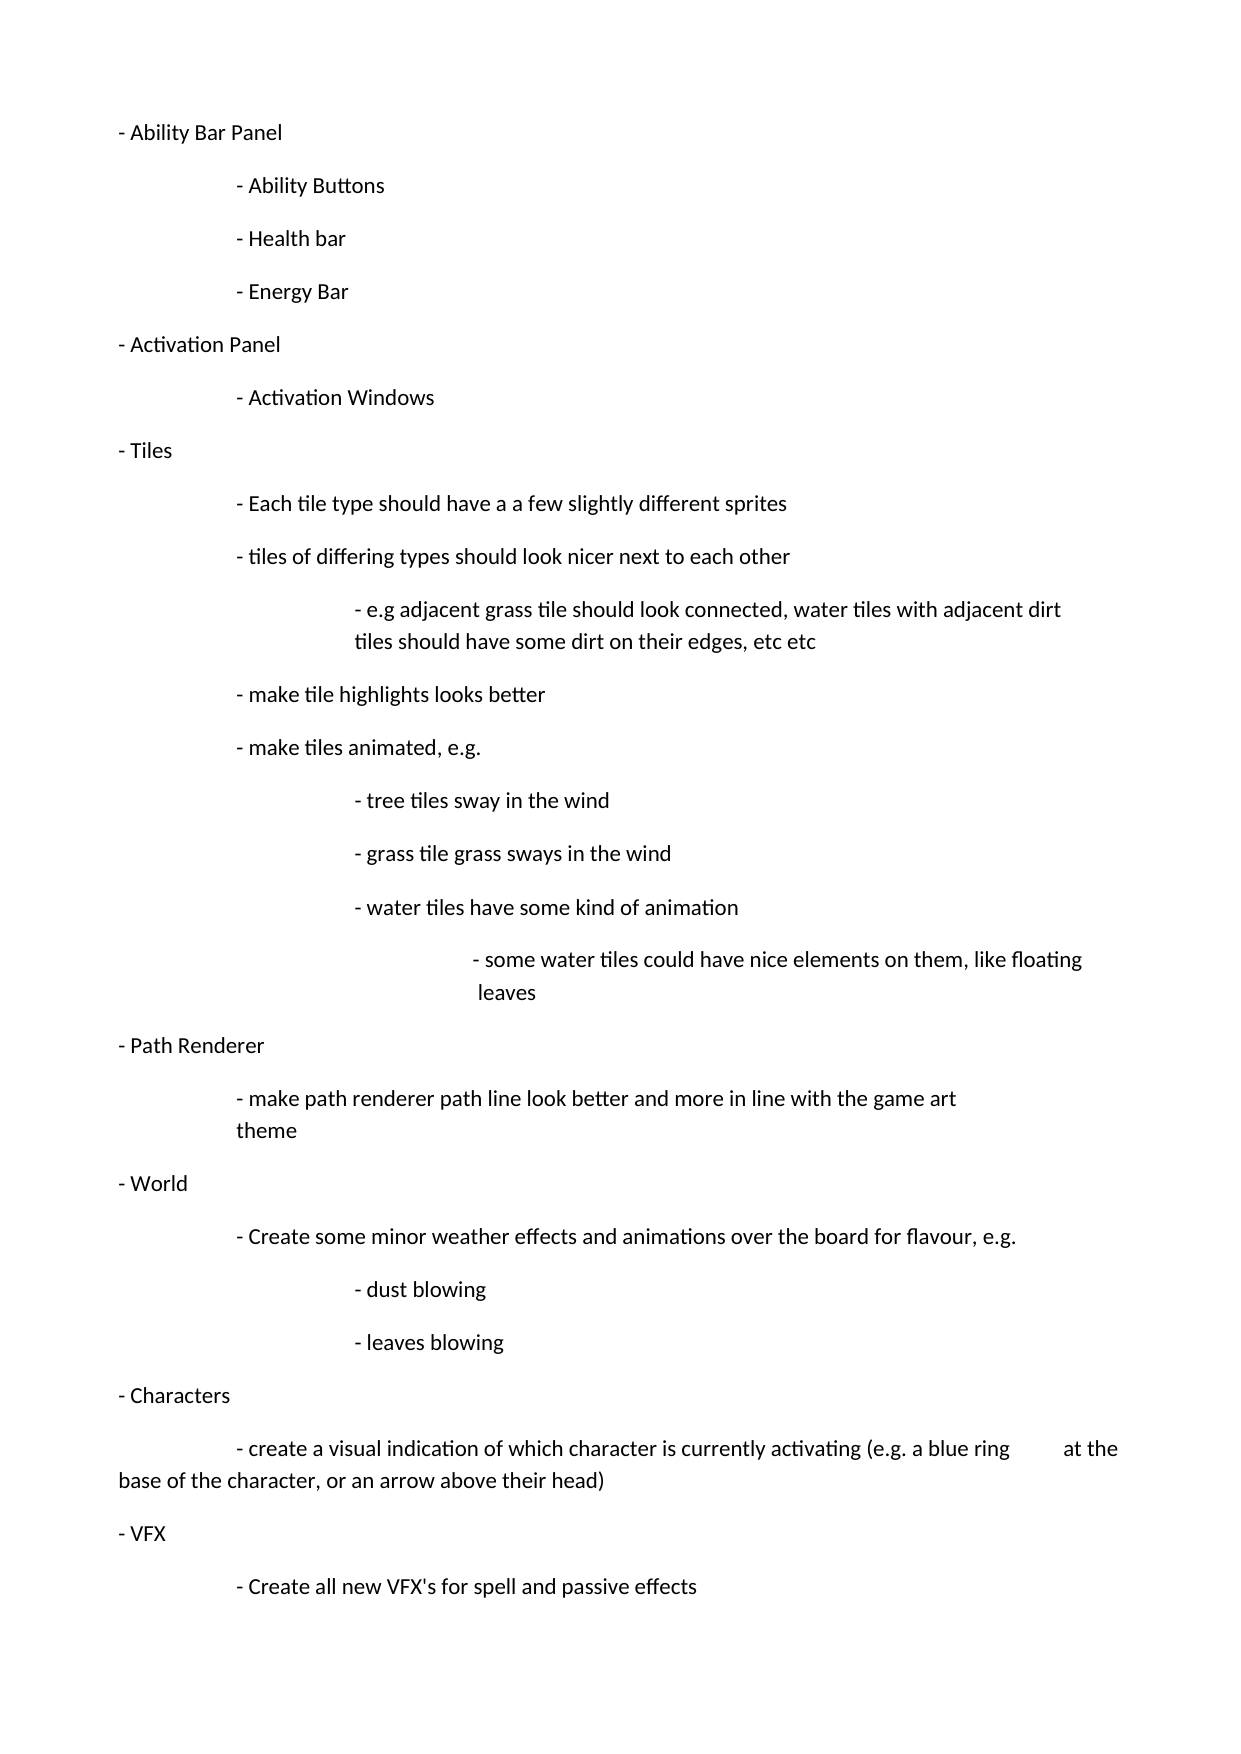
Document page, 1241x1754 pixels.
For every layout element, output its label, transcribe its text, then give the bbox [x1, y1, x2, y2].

text - dust blowing [118, 1275, 1122, 1303]
text - make tile highlights looks better [118, 681, 1122, 708]
text - e.g adjacent grass tile should look connected, water tiles with adjacent dirt tiles should have some dirt on their edges, etc etc [118, 595, 1122, 656]
text - Characters [118, 1381, 1122, 1409]
text - Path Renderer [118, 1031, 1122, 1059]
text - tiles of differing types should look nicer next to each other [118, 542, 1122, 570]
text - World [118, 1169, 1122, 1197]
text - make path renderer path line look better and more in line with the game art theme [118, 1084, 1122, 1144]
text - Create all new VFX's for spell and passive effects [118, 1572, 1122, 1600]
text - Activation Windows [118, 383, 1122, 411]
text - some water tiles could have nice elements on them, like floating leaves [118, 946, 1122, 1006]
text - Energy Bar [118, 277, 1122, 305]
text - leaves blowing [118, 1328, 1122, 1356]
text - Health bar [118, 224, 1122, 252]
text - Each tile type should have a a few slightly different sprites [118, 489, 1122, 517]
text - grass tile grass sways in the wind [118, 839, 1122, 868]
text - make tiles animated, e.g. [118, 733, 1122, 762]
text - tree tiles sway in the wind [118, 787, 1122, 814]
text - Activation Panel [118, 330, 1122, 358]
text - water tiles have some kind of animation [118, 893, 1122, 921]
text - Ability Buttons [118, 171, 1122, 199]
text - VFX [118, 1519, 1122, 1547]
text - Create some minor weather effects and animations over the board for flavour, e.g. [118, 1222, 1122, 1250]
text - create a visual indication of which character is currently activating (e.g. a blue ring at the base of the character, or an arrow above their head) [118, 1434, 1122, 1494]
text - Ability Bar Panel [118, 118, 1122, 146]
text - Tiles [118, 436, 1122, 464]
